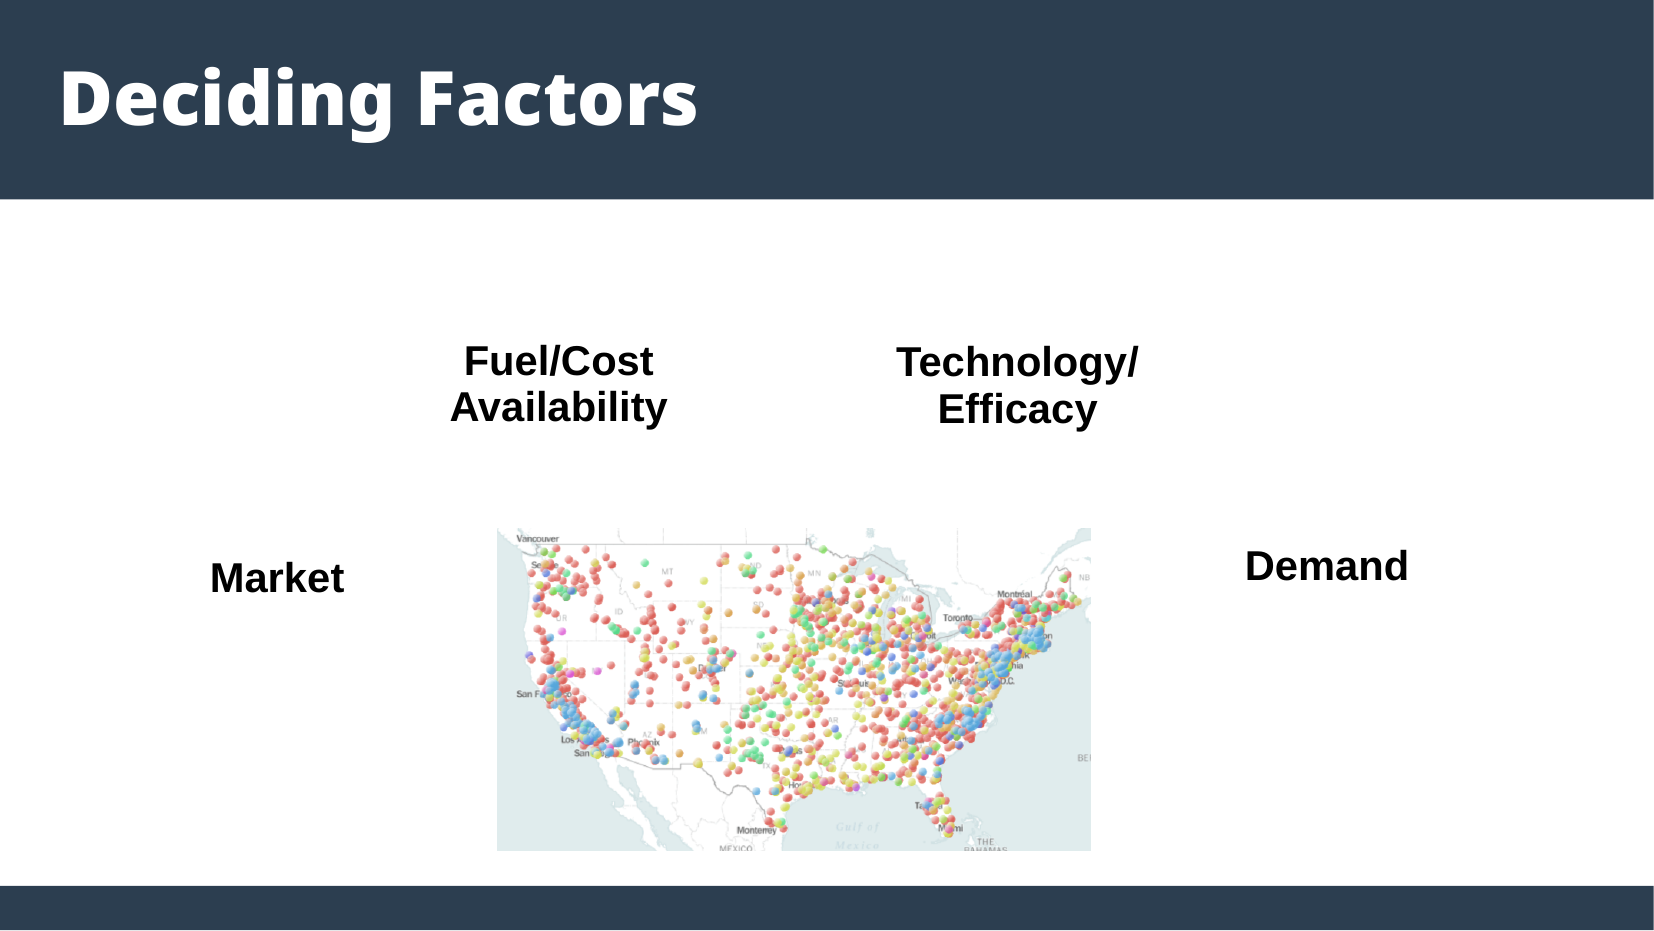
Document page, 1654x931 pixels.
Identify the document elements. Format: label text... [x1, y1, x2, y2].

title Deciding Factors [59, 37, 1595, 155]
text_box Fuel/Cost Availability [434, 330, 721, 485]
picture [497, 528, 1091, 851]
text_box Demand [1229, 535, 1546, 691]
text_box Market [195, 547, 376, 616]
text_box Technology/ Efficacy [881, 331, 1197, 486]
